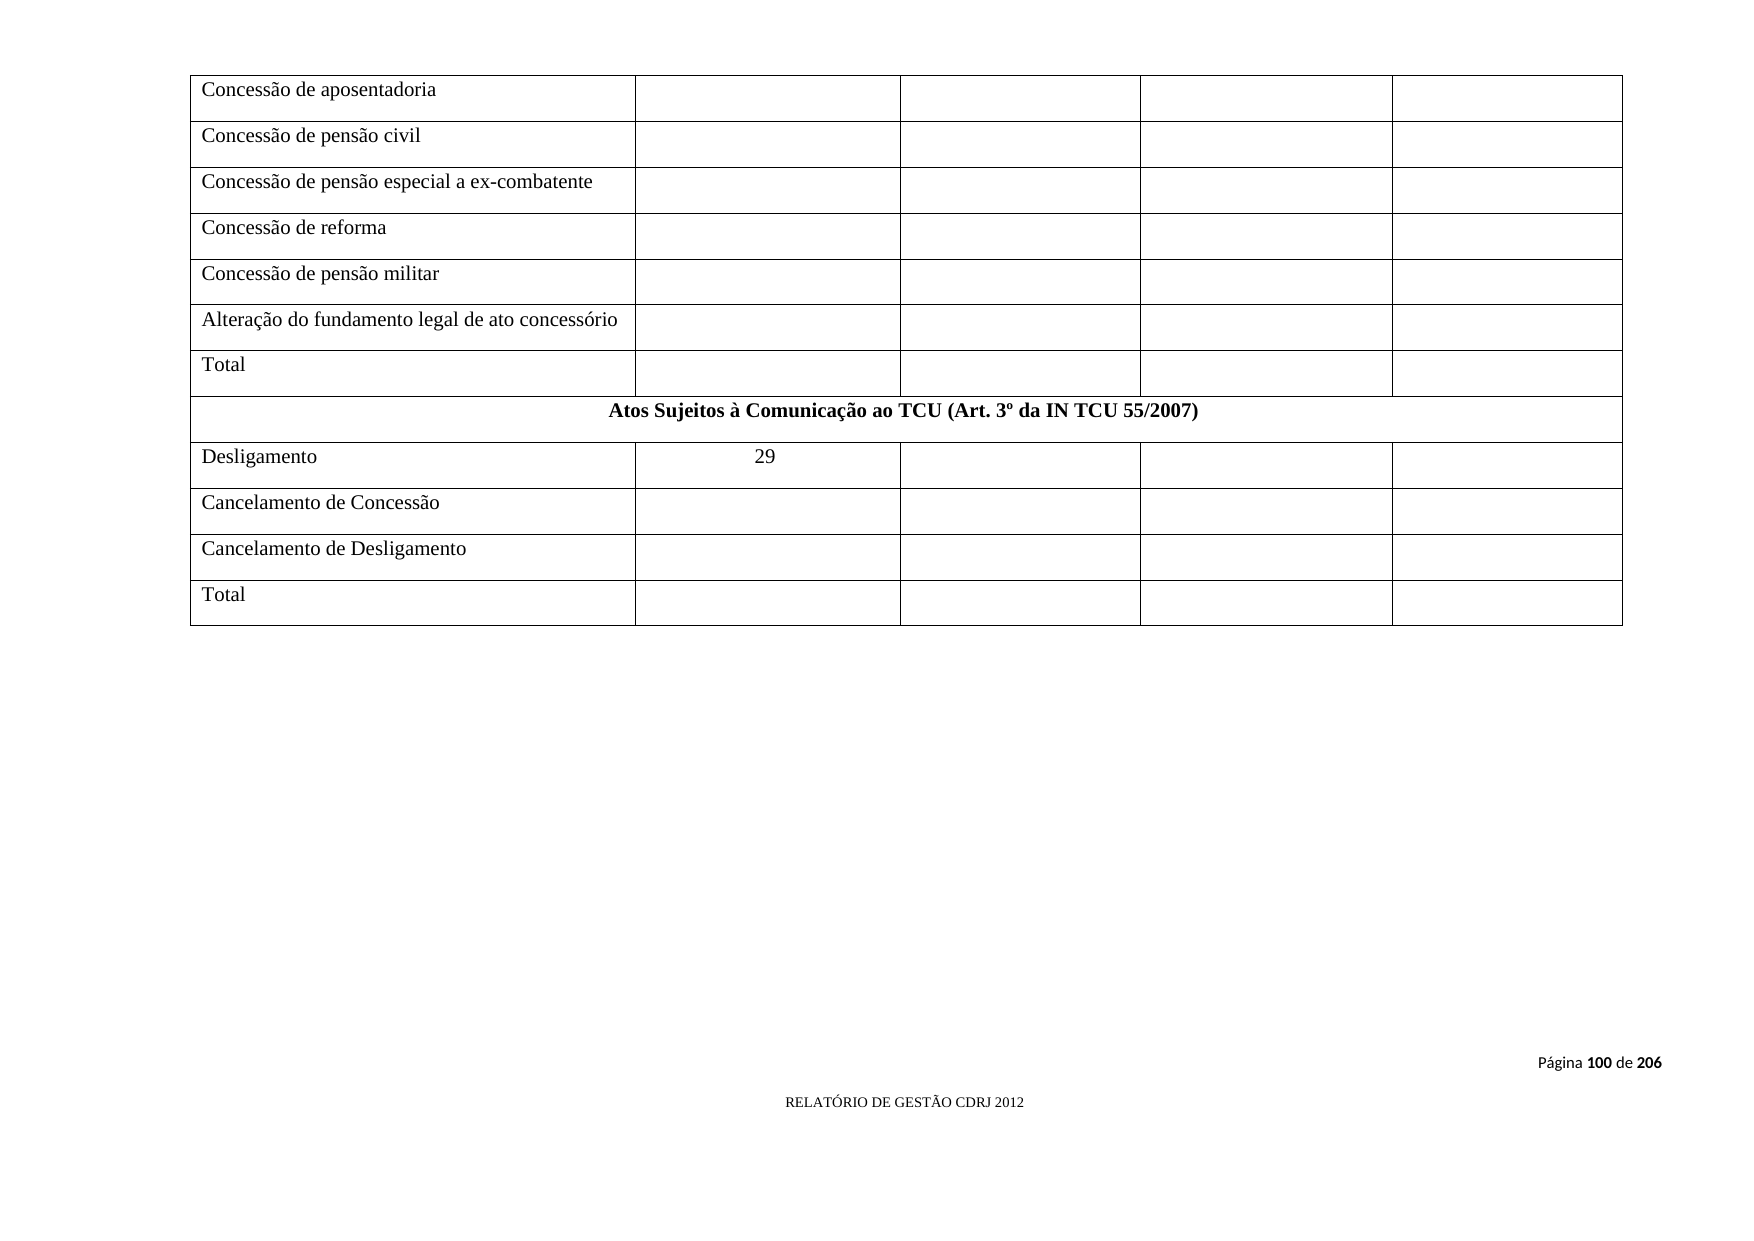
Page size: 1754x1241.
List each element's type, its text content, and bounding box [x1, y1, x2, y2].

table_cell [1393, 443, 1622, 488]
table_cell [1141, 76, 1392, 121]
table_cell [636, 76, 900, 121]
table_cell [1393, 260, 1622, 304]
table_cell [1141, 443, 1392, 488]
table_cell Atos Sujeitos à Comunicação ao TCU (Art. 3º da IN TCU 55/2007) [191, 397, 1622, 442]
table_cell [1393, 535, 1622, 579]
table_cell [636, 214, 900, 258]
table_cell [901, 260, 1140, 304]
table_cell [901, 443, 1140, 488]
table_cell [636, 168, 900, 212]
table_cell [1393, 581, 1622, 625]
table_cell [636, 305, 900, 350]
table_cell [1141, 305, 1392, 350]
table_cell [901, 535, 1140, 579]
table_cell [636, 581, 900, 625]
table_cell Desligamento [191, 443, 635, 488]
table_cell [901, 581, 1140, 625]
table_cell [1141, 489, 1392, 534]
table_cell Alteração do fundamento legal de ato concessório [191, 305, 635, 350]
table_cell Concessão de pensão militar [191, 260, 635, 304]
table_cell [1141, 122, 1392, 167]
table_cell [901, 214, 1140, 258]
table_cell Concessão de reforma [191, 214, 635, 258]
table_cell [1141, 214, 1392, 258]
table_cell [636, 535, 900, 579]
table_cell [1141, 168, 1392, 212]
table_cell [901, 305, 1140, 350]
table_cell Concessão de pensão especial a ex-combatente [191, 168, 635, 212]
table_cell [1393, 122, 1622, 167]
table_cell Total [191, 351, 635, 396]
table_cell [1141, 260, 1392, 304]
table_cell [1141, 581, 1392, 625]
table_cell Concessão de pensão civil [191, 122, 635, 167]
table_cell [1393, 489, 1622, 534]
table_cell [901, 168, 1140, 212]
table_cell 29 [636, 443, 900, 488]
table_cell [636, 260, 900, 304]
table_cell [901, 76, 1140, 121]
table_cell [901, 489, 1140, 534]
table_cell [1393, 214, 1622, 258]
table_cell [1393, 351, 1622, 396]
table_cell [636, 122, 900, 167]
table_cell [636, 351, 900, 396]
table_cell [636, 489, 900, 534]
table_cell [901, 122, 1140, 167]
table_cell Concessão de aposentadoria [191, 76, 635, 121]
table_cell Cancelamento de Desligamento [191, 535, 635, 579]
table_cell [1393, 168, 1622, 212]
table_cell [901, 351, 1140, 396]
table_cell [1393, 76, 1622, 121]
table_cell [1141, 535, 1392, 579]
table_cell [1393, 305, 1622, 350]
table_cell [1141, 351, 1392, 396]
table_cell Cancelamento de Concessão [191, 489, 635, 534]
table_cell Total [191, 581, 635, 625]
